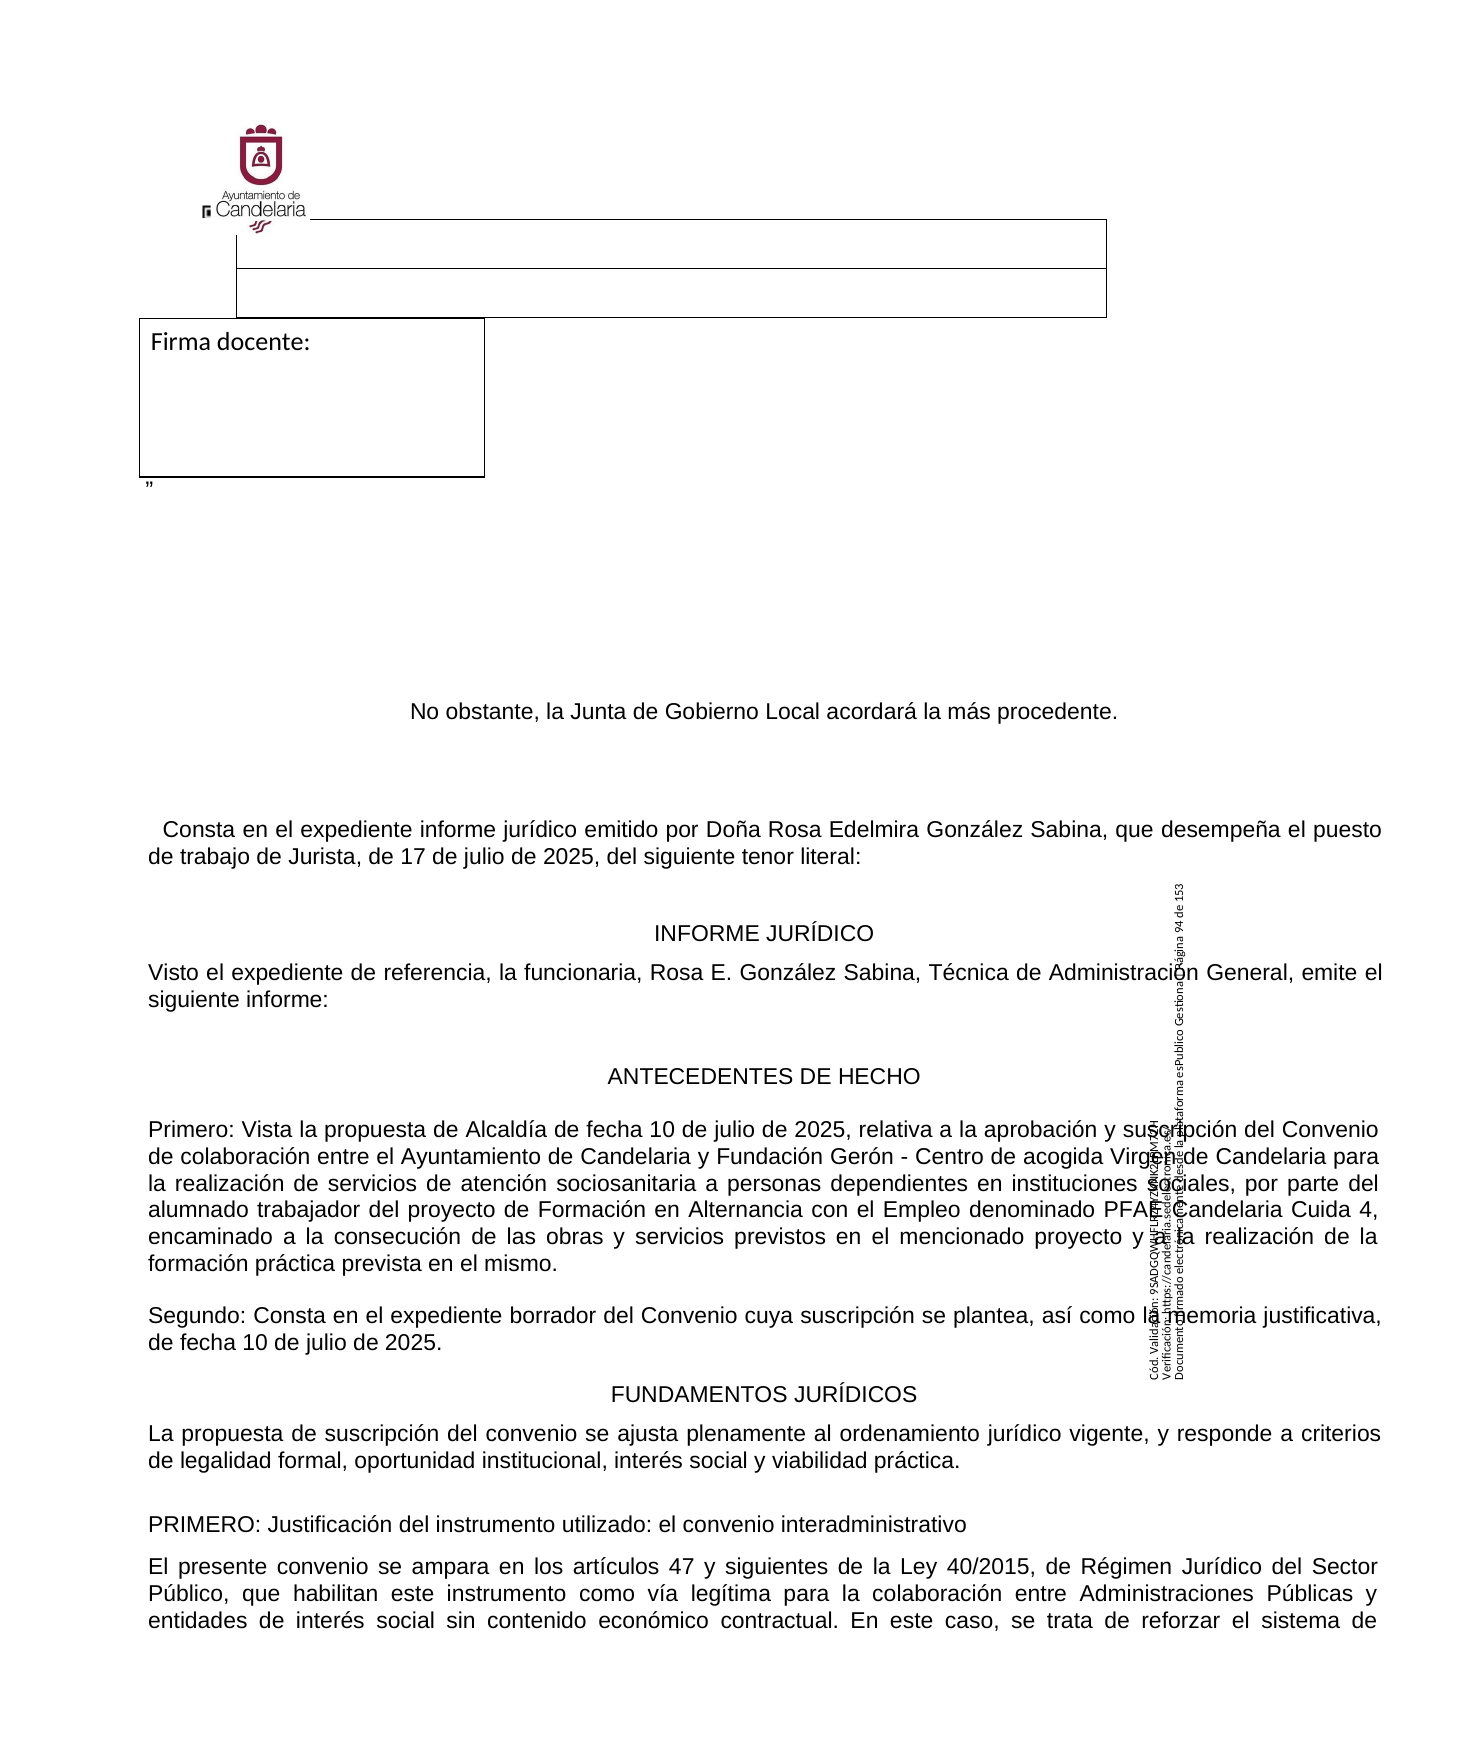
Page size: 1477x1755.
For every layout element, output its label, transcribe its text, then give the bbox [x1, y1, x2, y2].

table_header Firma docente: [140, 319, 484, 476]
text FUNDAMENTOS JURÍDICOS [145, 1381, 1383, 1408]
text No obstante, la Junta de Gobierno Local acordará la más procedente. [145, 698, 1383, 724]
text PRIMERO: Justificación del instrumento utilizado: el convenio interadministrativo [148, 1511, 1226, 1537]
text La propuesta de suscripción del convenio se ajusta plenamente al ordenamiento jurídico vigente, y responde a criterios de legalidad formal, oportunidad institucional, interés social y viabilidad práctica. [148, 1420, 1383, 1473]
text ANTECEDENTES DE HECHO [145, 1063, 1383, 1089]
table_cell [1107, 268, 1111, 317]
text ” [145, 478, 1096, 504]
text INFORME JURÍDICO [145, 920, 1383, 946]
text El presente convenio se ampara en los artículos 47 y siguientes de la Ley 40/2015, de Régimen Jurídico del Sector Público, que habilitan este instrumento como vía legítima para la colaboración entre Administraciones Públicas y entidades de interés social sin contenido económico contractual. En este caso, se trata de reforzar el sistema de [148, 1553, 1379, 1633]
text Visto el expediente de referencia, la funcionaria, Rosa E. González Sabina, Técnica de Administración General, emite el siguiente informe: [148, 959, 1383, 1012]
table_cell [237, 269, 1106, 317]
text Consta en el expediente informe jurídico emitido por Doña Rosa Edelmira González Sabina, que desempeña el puesto de trabajo de Jurista, de 17 de julio de 2025, del siguiente tenor literal: [148, 816, 1383, 869]
text Primero: Vista la propuesta de Alcaldía de fecha 10 de julio de 2025, relativa a la aprobación y suscripción del Convenio de colaboración entre el Ayuntamiento de Candelaria y Fundación Gerón - Centro de acogida Virgen de Candelaria para la realización de servicios de atención sociosanitaria a personas dependientes en instituciones sociales, por parte del alumnado trabajador del proyecto de Formación en Alternancia con el Empleo denominado PFAE Candelaria Cuida 4, encaminado a la consecución de las obras y servicios previstos en el mencionado proyecto y a la realización de la formación práctica prevista en el mismo. [148, 1116, 1380, 1277]
text Segundo: Consta en el expediente borrador del Convenio cuya suscripción se plantea, así como la memoria justificativa, de fecha 10 de julio de 2025. [148, 1302, 1383, 1356]
table_cell [237, 220, 1106, 268]
table_cell [1107, 219, 1111, 268]
